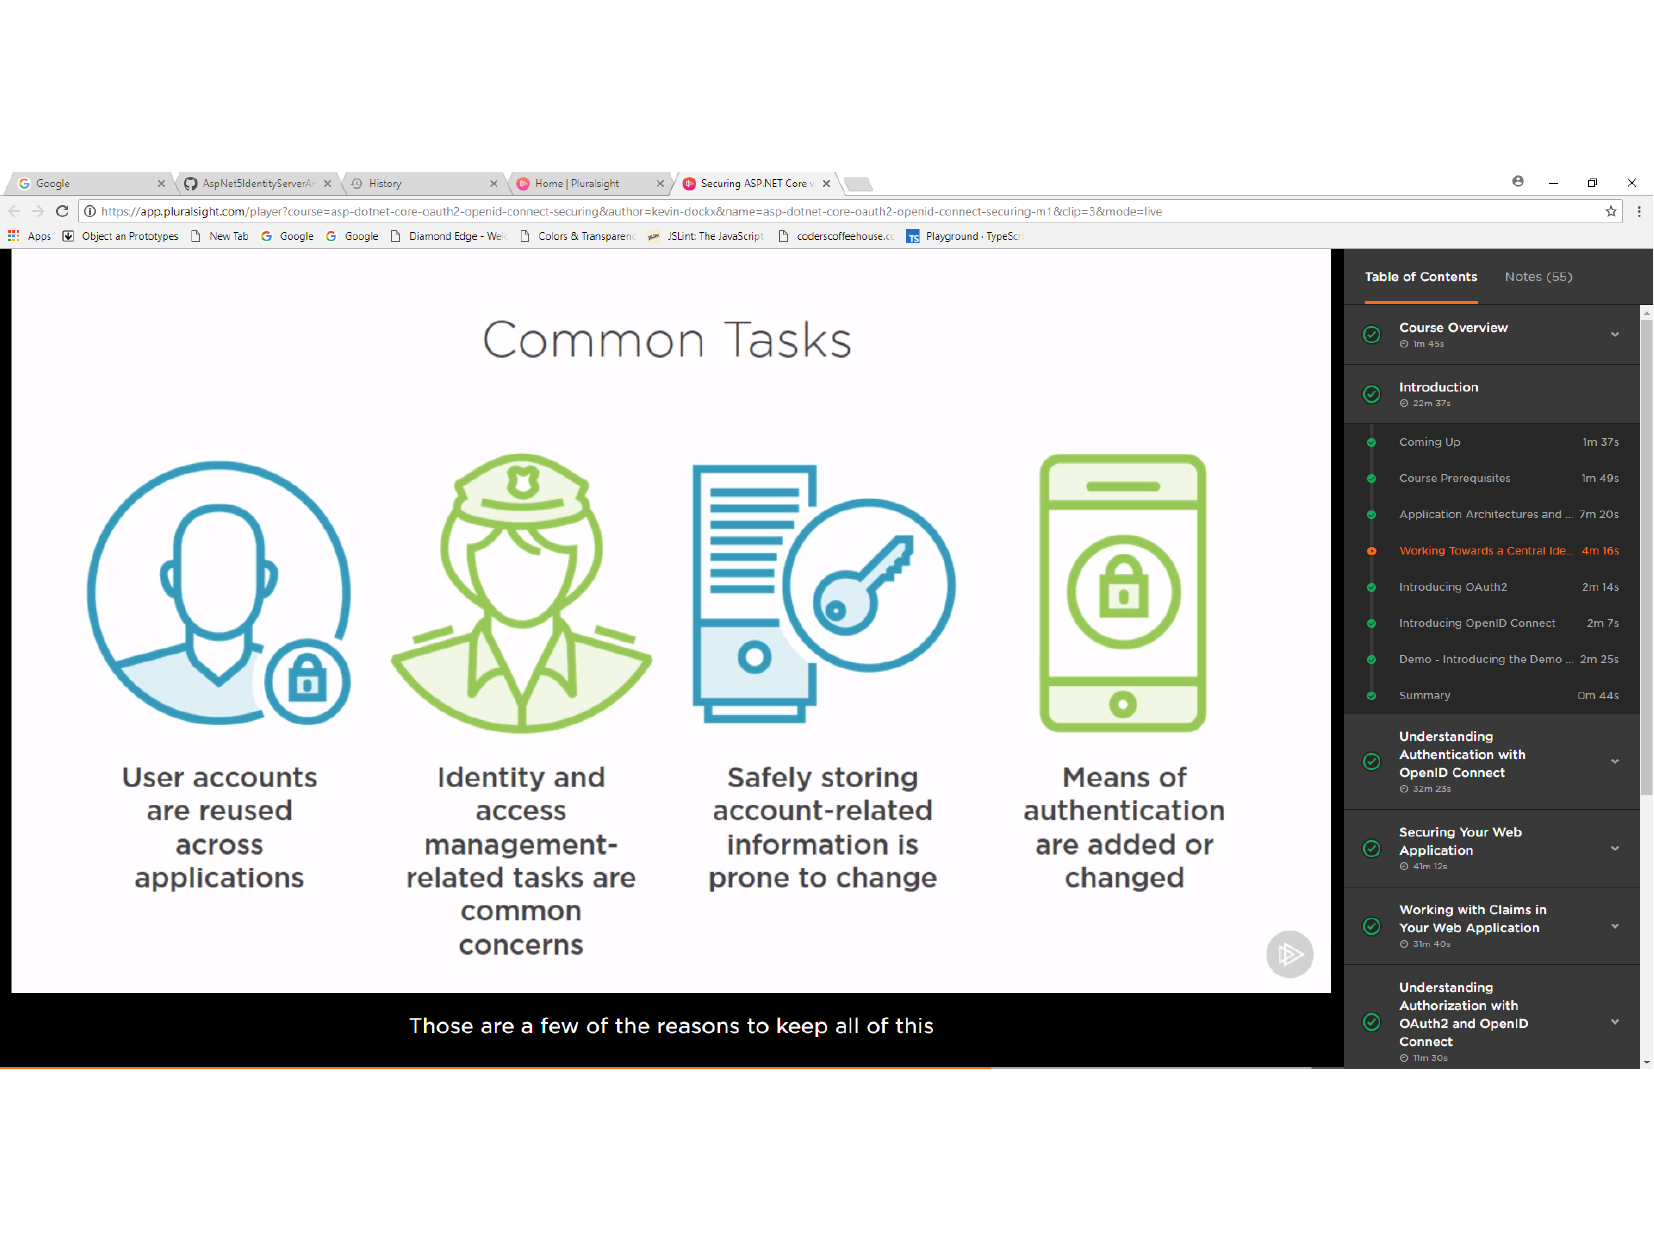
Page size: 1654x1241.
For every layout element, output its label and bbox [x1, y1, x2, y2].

picture [0, 172, 1653, 1069]
